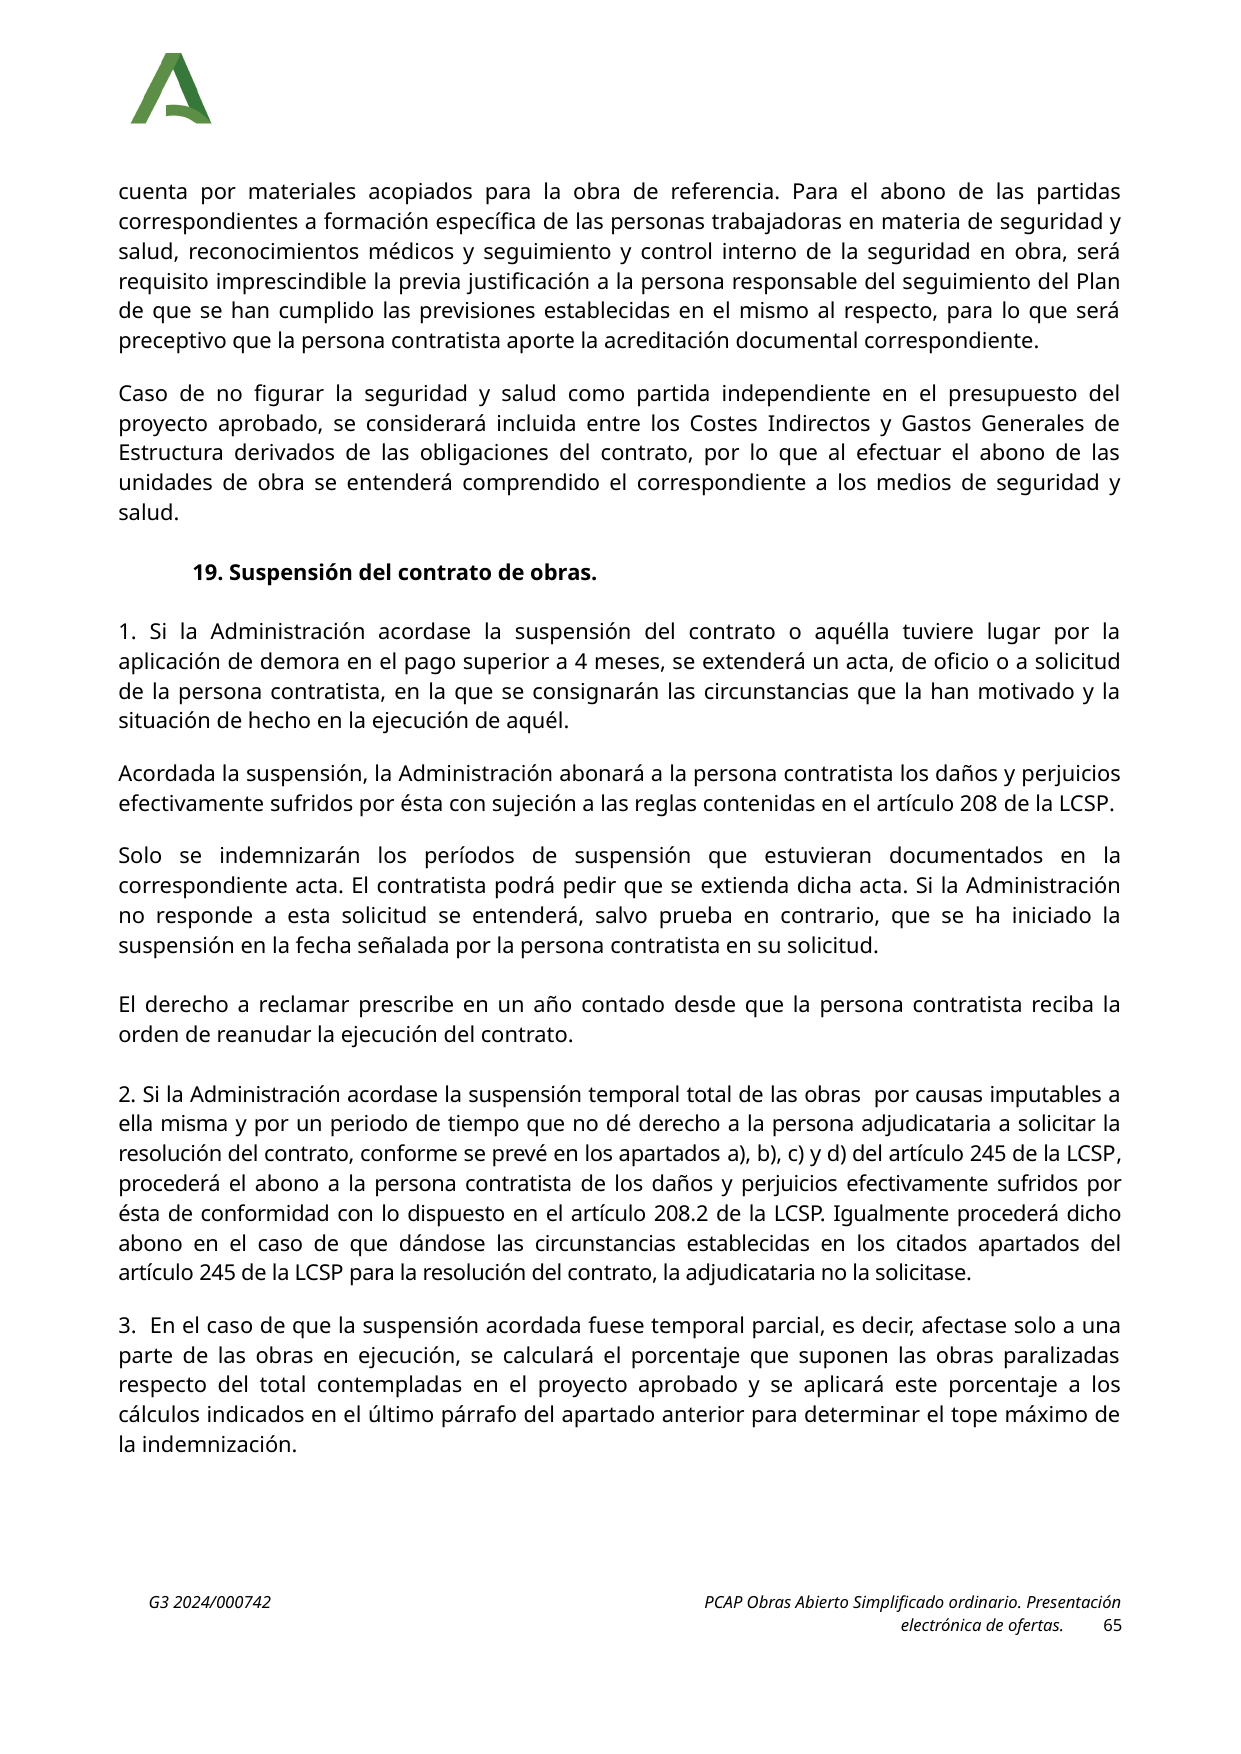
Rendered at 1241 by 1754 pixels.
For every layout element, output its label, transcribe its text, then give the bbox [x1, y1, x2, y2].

text Acordada la suspensión, la Administración abonará a la persona contratista los daños y perjuicios efectivamente sufridos por ésta con sujeción a las reglas contenidas en el artículo 208 de la LCSP. [118, 758, 1122, 818]
text Solo se indemnizarán los períodos de suspensión que estuvieran documentados en la correspondiente acta. El contratista podrá pedir que se extienda dicha acta. Si la Administración no responde a esta solicitud se entenderá, salvo prueba en contrario, que se ha iniciado la suspensión en la fecha señalada por la persona contratista en su solicitud. [118, 840, 1122, 959]
text cuenta por materiales acopiados para la obra de referencia. Para el abono de las partidas correspondientes a formación específica de las personas trabajadoras en materia de seguridad y salud, reconocimientos médicos y seguimiento y control interno de la seguridad en obra, será requisito imprescindible la previa justificación a la persona responsable del seguimiento del Plan de que se han cumplido las previsiones establecidas en el mismo al respecto, para lo que será preceptivo que la persona contratista aporte la acreditación documental correspondiente. [118, 176, 1122, 355]
subtitle 19. Suspensión del contrato de obras. [118, 557, 1122, 586]
text El derecho a reclamar prescribe en un año contado desde que la persona contratista reciba la orden de reanudar la ejecución del contrato. [118, 989, 1122, 1049]
text Caso de no figurar la seguridad y salud como partida independiente en el presupuesto del proyecto aprobado, se considerará incluida entre los Costes Indirectos y Gastos Generales de Estructura derivados de las obligaciones del contrato, por lo que al efectuar el abono de las unidades de obra se entenderá comprendido el correspondiente a los medios de seguridad y salud. [118, 378, 1122, 527]
text 2. Si la Administración acordase la suspensión temporal total de las obras por causas imputables a ella misma y por un periodo de tiempo que no dé derecho a la persona adjudicataria a solicitar la resolución del contrato, conforme se prevé en los apartados a), b), c) y d) del artículo 245 de la LCSP, procederá el abono a la persona contratista de los daños y perjuicios efectivamente sufridos por ésta de conformidad con lo dispuesto en el artículo 208.2 de la LCSP. Igualmente procederá dicho abono en el caso de que dándose las circunstancias establecidas en los citados apartados del artículo 245 de la LCSP para la resolución del contrato, la adjudicataria no la solicitase. [118, 1079, 1122, 1287]
text 1. Si la Administración acordase la suspensión del contrato o aquélla tuviere lugar por la aplicación de demora en el pago superior a 4 meses, se extenderá un acta, de oficio o a solicitud de la persona contratista, en la que se consignarán las circunstancias que la han motivado y la situación de hecho en la ejecución de aquél. [118, 616, 1122, 735]
text 3. En el caso de que la suspensión acordada fuese temporal parcial, es decir, afectase solo a una parte de las obras en ejecución, se calculará el porcentaje que suponen las obras paralizadas respecto del total contempladas en el proyecto aprobado y se aplicará este porcentaje a los cálculos indicados en el último párrafo del apartado anterior para determinar el tope máximo de la indemnización. [118, 1310, 1122, 1459]
picture [127, 48, 216, 128]
